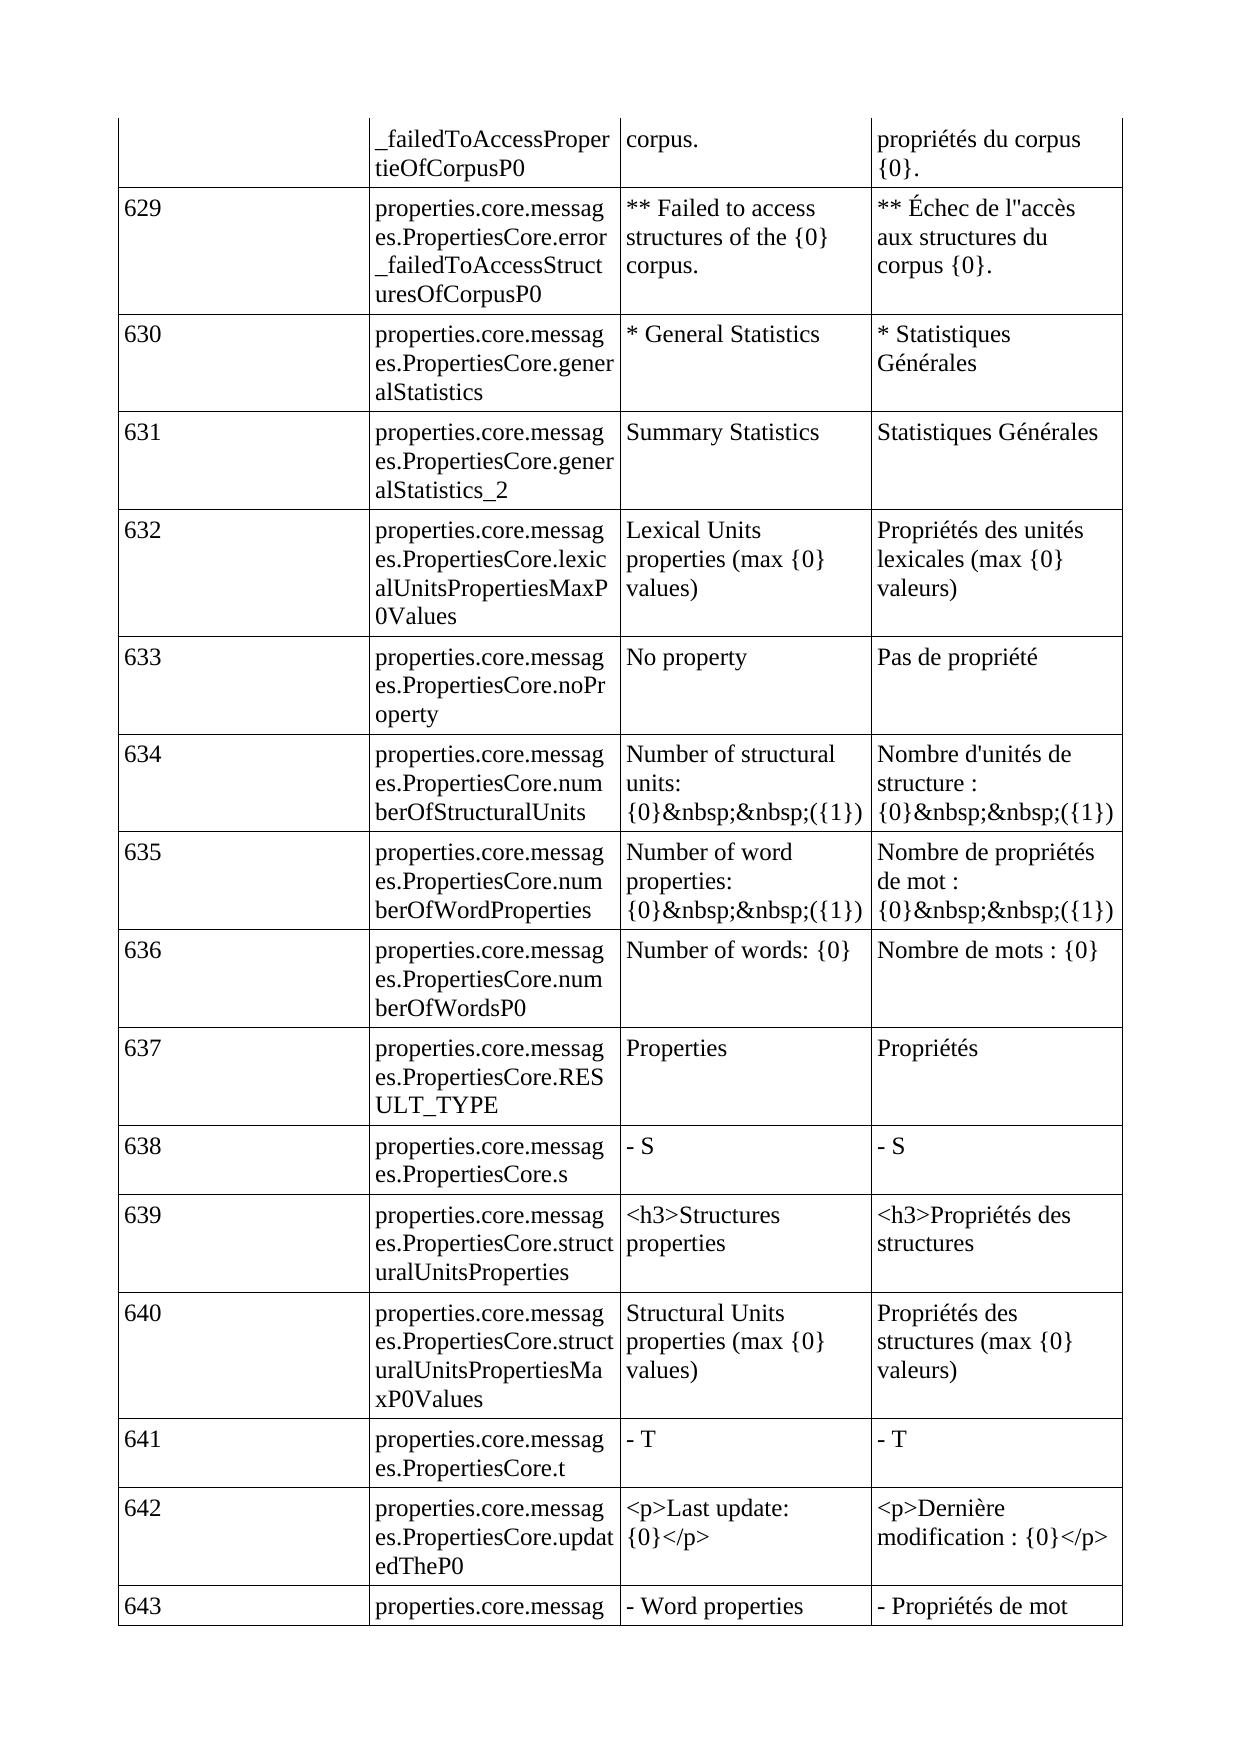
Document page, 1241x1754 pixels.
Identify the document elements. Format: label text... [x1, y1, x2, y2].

table_cell * Statistiques Générales [872, 315, 1122, 411]
table_cell No property [621, 637, 871, 734]
table_cell Propriétés des unités lexicales (max {0} valeurs) [872, 510, 1122, 636]
table_cell Nombre de propriétés de mot : {0}&nbsp;&nbsp;({1}) [872, 832, 1122, 929]
table_cell properties.core.messages.PropertiesCore.updatedTheP0 [370, 1488, 620, 1585]
table_cell 631 [119, 412, 369, 509]
table_cell 633 [119, 637, 369, 734]
table_cell ** Échec de l''accès aux structures du corpus {0}. [872, 188, 1122, 314]
table_cell [119, 118, 369, 187]
table_cell 636 [119, 930, 369, 1027]
table_cell 634 [119, 735, 369, 831]
table_cell properties.core.messages.PropertiesCore.structuralUnitsProperties [370, 1195, 620, 1292]
table_cell properties.core.messages.PropertiesCore.numberOfStructuralUnits [370, 735, 620, 831]
table_cell properties.core.messages.PropertiesCore.s [370, 1126, 620, 1194]
table_cell corpus. [621, 118, 871, 187]
table_cell properties.core.messages.PropertiesCore.noProperty [370, 637, 620, 734]
table_cell properties.core.messages.PropertiesCore.structuralUnitsPropertiesMaxP0Values [370, 1293, 620, 1418]
table_cell Properties [621, 1028, 871, 1125]
table_cell Structural Units properties (max {0} values) [621, 1293, 871, 1418]
table_cell Propriétés des structures (max {0} valeurs) [872, 1293, 1122, 1418]
table_cell properties.core.messages.PropertiesCore.RESULT_TYPE [370, 1028, 620, 1125]
table_cell ** Failed to access structures of the {0} corpus. [621, 188, 871, 314]
table_cell - S [621, 1126, 871, 1194]
table_cell Number of structural units: {0}&nbsp;&nbsp;({1}) [621, 735, 871, 831]
table_cell Nombre de mots : {0} [872, 930, 1122, 1027]
table_cell 629 [119, 188, 369, 314]
table_cell properties.core.messages.PropertiesCore.generalStatistics [370, 315, 620, 411]
table_cell 641 [119, 1419, 369, 1487]
table_cell <h3>Propriétés des structures [872, 1195, 1122, 1292]
table_cell properties.core.messag [370, 1586, 620, 1625]
table_cell 643 [119, 1586, 369, 1625]
table_cell 630 [119, 315, 369, 411]
table_cell - Propriétés de mot [872, 1586, 1122, 1625]
table_cell properties.core.messages.PropertiesCore.generalStatistics_2 [370, 412, 620, 509]
table_cell Number of word properties: {0}&nbsp;&nbsp;({1}) [621, 832, 871, 929]
table_cell * General Statistics [621, 315, 871, 411]
table_cell properties.core.messages.PropertiesCore.numberOfWordsP0 [370, 930, 620, 1027]
table_cell <p>Dernière modification : {0}</p> [872, 1488, 1122, 1585]
table_cell 642 [119, 1488, 369, 1585]
table_cell 635 [119, 832, 369, 929]
table_cell - Word properties [621, 1586, 871, 1625]
table_cell properties.core.messages.PropertiesCore.t [370, 1419, 620, 1487]
table_cell Summary Statistics [621, 412, 871, 509]
table_cell 637 [119, 1028, 369, 1125]
table_cell <h3>Structures properties [621, 1195, 871, 1292]
table_cell Nombre d'unités de structure : {0}&nbsp;&nbsp;({1}) [872, 735, 1122, 831]
table_cell Number of words: {0} [621, 930, 871, 1027]
table_cell Propriétés [872, 1028, 1122, 1125]
table_cell - T [621, 1419, 871, 1487]
table_cell 638 [119, 1126, 369, 1194]
table_cell - T [872, 1419, 1122, 1487]
table_cell 640 [119, 1293, 369, 1418]
table_cell properties.core.messages.PropertiesCore.numberOfWordProperties [370, 832, 620, 929]
table_cell <p>Last update: {0}</p> [621, 1488, 871, 1585]
table_cell properties.core.messages.PropertiesCore.error_failedToAccessStructuresOfCorpusP0 [370, 188, 620, 314]
table_cell Pas de propriété [872, 637, 1122, 734]
table_cell 639 [119, 1195, 369, 1292]
table_cell _failedToAccessPropertieOfCorpusP0 [370, 118, 620, 187]
table_cell properties.core.messages.PropertiesCore.lexicalUnitsPropertiesMaxP0Values [370, 510, 620, 636]
table_cell - S [872, 1126, 1122, 1194]
table_cell propriétés du corpus {0}. [872, 118, 1122, 187]
table_cell 632 [119, 510, 369, 636]
table_cell Statistiques Générales [872, 412, 1122, 509]
table_cell Lexical Units properties (max {0} values) [621, 510, 871, 636]
